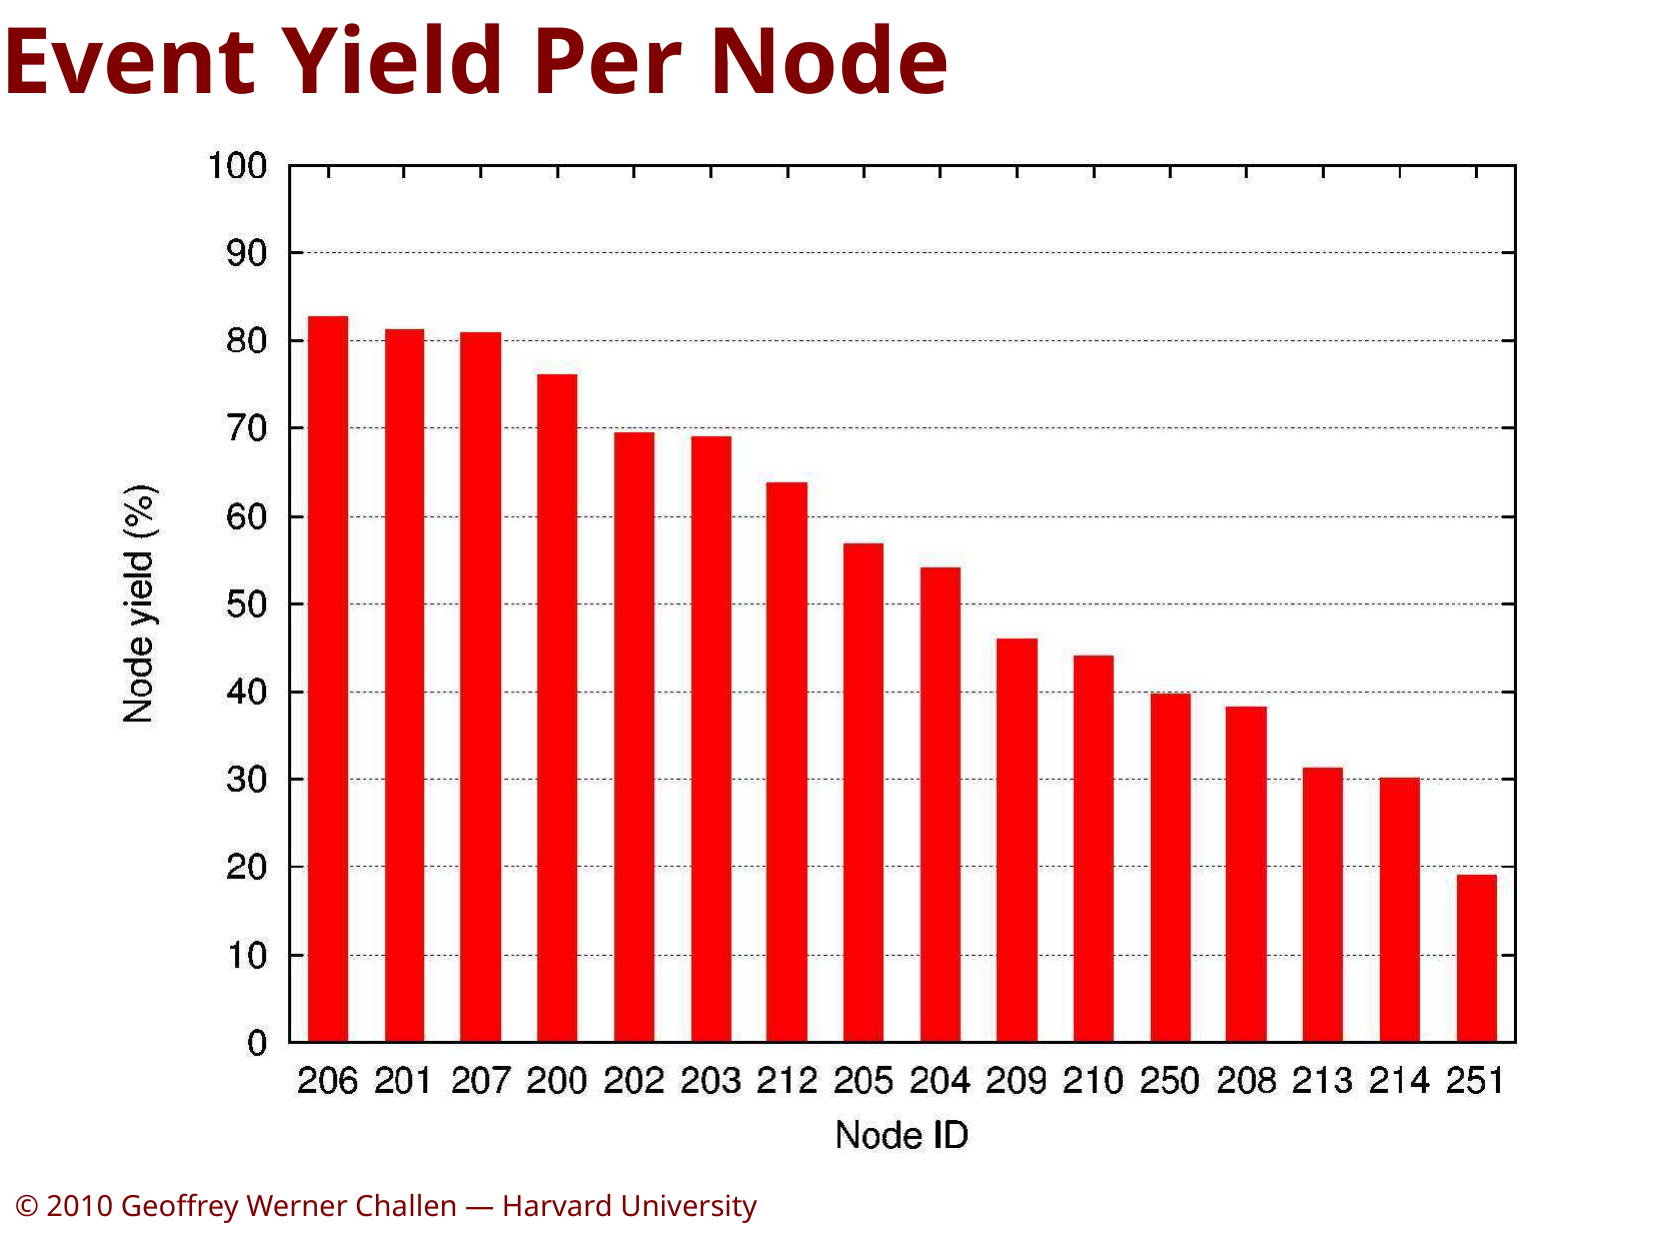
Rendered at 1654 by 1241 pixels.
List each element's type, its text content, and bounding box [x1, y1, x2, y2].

title Event Yield Per Node [0, 0, 1654, 117]
picture [101, 120, 1577, 1153]
